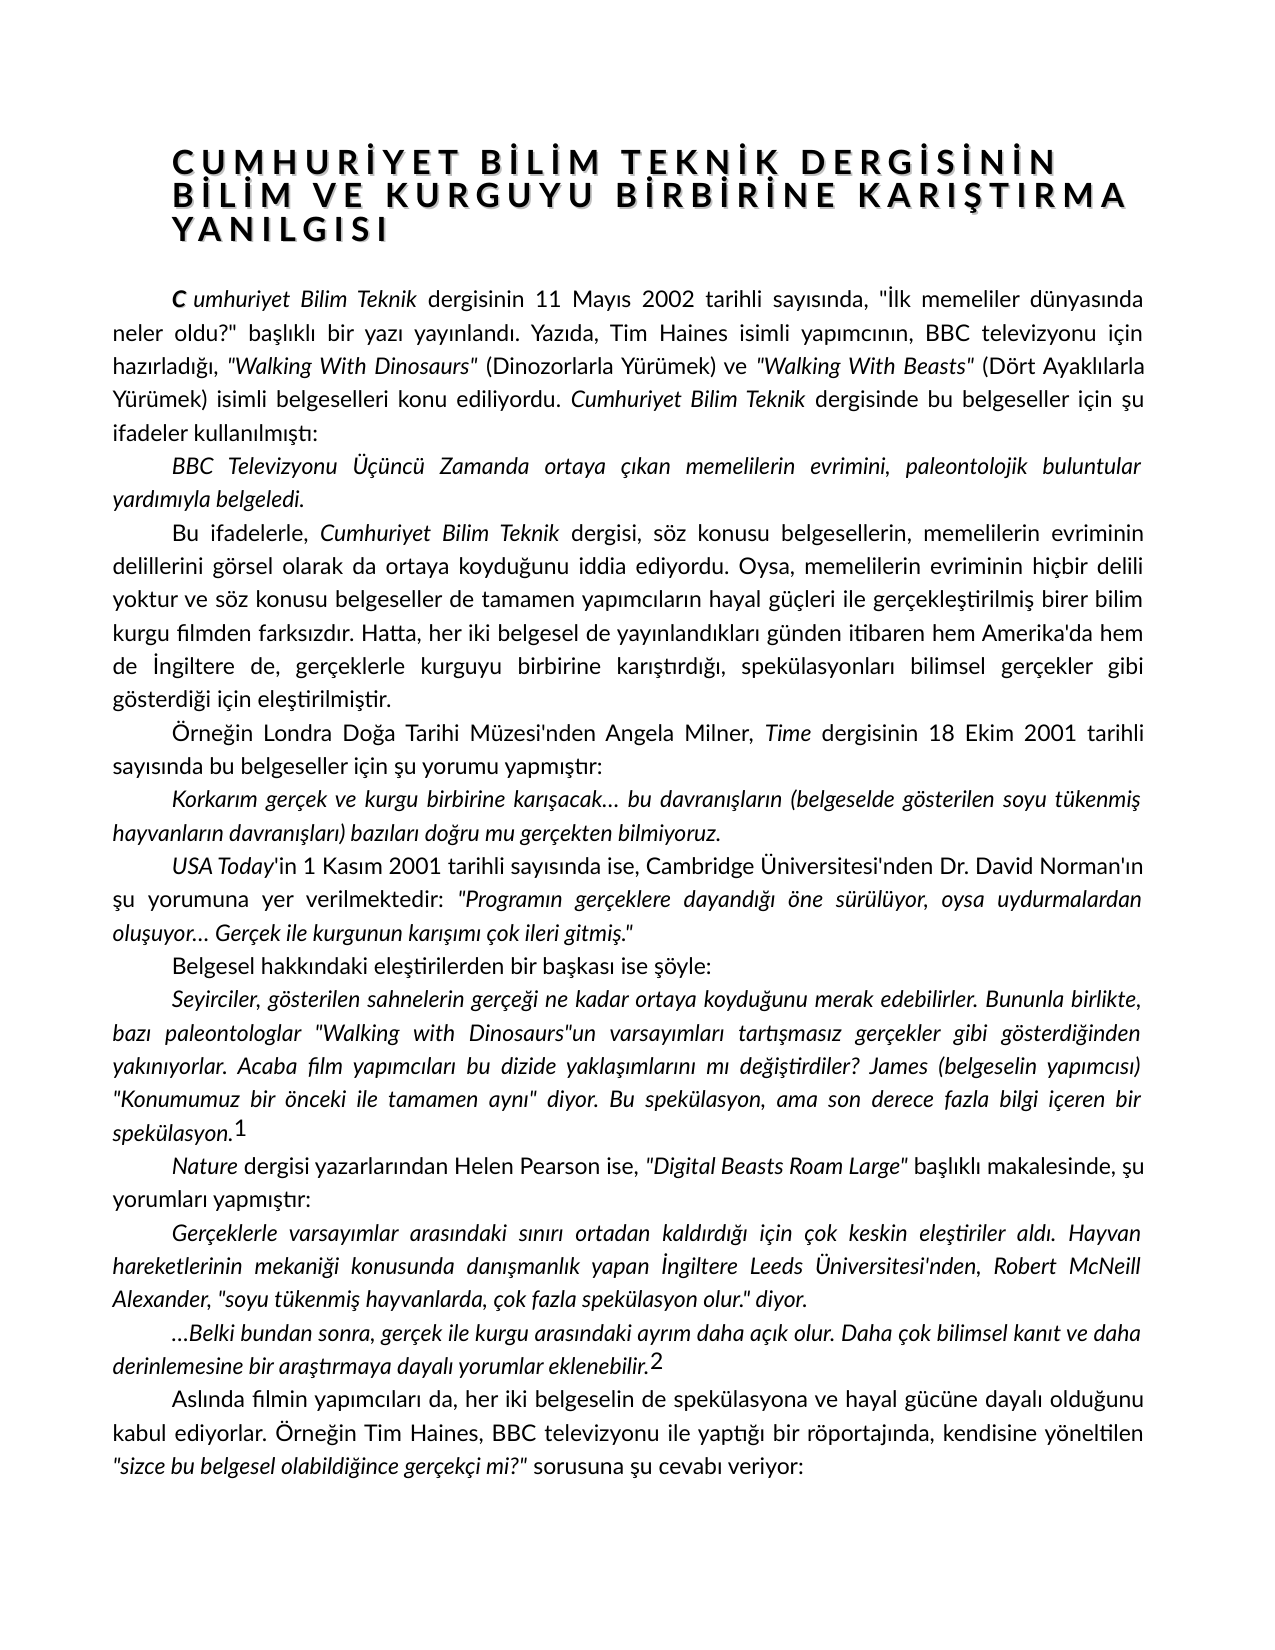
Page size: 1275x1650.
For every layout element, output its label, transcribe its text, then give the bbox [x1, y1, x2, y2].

text Belgesel hakkındaki eleştirilerden bir başkası ise şöyle: [112, 948, 1145, 981]
text Korkarım gerçek ve kurgu birbirine karışacak… bu davranışların (belgeselde gösterilen soyu tükenmiş hayvanların davranışları) bazıları doğru mu gerçekten bilmiyoruz. [112, 781, 1145, 848]
text CUMHURİYET BİLİM TEKNİK DERGİSİNİN BİLİM VE KURGUYU BİRBİRİNE KARIŞTIRMA YANILGISI [172, 148, 1145, 248]
text Cumhuriyet Bilim Teknik dergisinin 11 Mayıs 2002 tarihli sayısında, "İlk memeliler dünyasında neler oldu?" başlıklı bir yazı yayınlandı. Yazıda, Tim Haines isimli yapımcının, BBC televizyonu için hazırladığı, "Walking With Dinosaurs" (Dinozorlarla Yürümek) ve "Walking With Beasts" (Dört Ayaklılarla Yürümek) isimli belgeselleri konu ediliyordu. Cumhuriyet Bilim Teknik dergisinde bu belgeseller için şu ifadeler kullanılmıştı: [112, 281, 1145, 448]
text USA Today'in 1 Kasım 2001 tarihli sayısında ise, Cambridge Üniversitesi'nden Dr. David Norman'ın şu yorumuna yer verilmektedir: "Programın gerçeklere dayandığı öne sürülüyor, oysa uydurmalardan oluşuyor… Gerçek ile kurgunun karışımı çok ileri gitmiş." [112, 848, 1145, 948]
text BBC Televizyonu Üçüncü Zamanda ortaya çıkan memelilerin evrimini, paleontolojik buluntular yardımıyla belgeledi. [112, 448, 1145, 514]
text Örneğin Londra Doğa Tarihi Müzesi'nden Angela Milner, Time dergisinin 18 Ekim 2001 tarihli sayısında bu belgeseller için şu yorumu yapmıştır: [112, 714, 1145, 781]
text Aslında filmin yapımcıları da, her iki belgeselin de spekülasyona ve hayal gücüne dayalı olduğunu kabul ediyorlar. Örneğin Tim Haines, BBC televizyonu ile yaptığı bir röportajında, kendisine yöneltilen "sizce bu belgesel olabildiğince gerçekçi mi?" sorusuna şu cevabı veriyor: [112, 1381, 1145, 1481]
text Nature dergisi yazarlarından Helen Pearson ise, "Digital Beasts Roam Large" başlıklı makalesinde, şu yorumları yapmıştır: [112, 1148, 1145, 1214]
text Bu ifadelerle, Cumhuriyet Bilim Teknik dergisi, söz konusu belgesellerin, memelilerin evriminin delillerini görsel olarak da ortaya koyduğunu iddia ediyordu. Oysa, memelilerin evriminin hiçbir delili yoktur ve söz konusu belgeseller de tamamen yapımcıların hayal güçleri ile gerçekleştirilmiş birer bilim kurgu filmden farksızdır. Hatta, her iki belgesel de yayınlandıkları günden itibaren hem Amerika'da hem de İngiltere de, gerçeklerle kurguyu birbirine karıştırdığı, spekülasyonları bilimsel gerçekler gibi gösterdiği için eleştirilmiştir. [112, 514, 1145, 714]
text Gerçeklerle varsayımlar arasındaki sınırı ortadan kaldırdığı için çok keskin eleştiriler aldı. Hayvan hareketlerinin mekaniği konusunda danışmanlık yapan İngiltere Leeds Üniversitesi'nden, Robert McNeill Alexander, "soyu tükenmiş hayvanlarda, çok fazla spekülasyon olur." diyor. [112, 1214, 1145, 1314]
text …Belki bundan sonra, gerçek ile kurgu arasındaki ayrım daha açık olur. Daha çok bilimsel kanıt ve daha derinlemesine bir araştırmaya dayalı yorumlar eklenebilir.2 [112, 1314, 1145, 1381]
text Seyirciler, gösterilen sahnelerin gerçeği ne kadar ortaya koyduğunu merak edebilirler. Bununla birlikte, bazı paleontologlar "Walking with Dinosaurs"un varsayımları tartışmasız gerçekler gibi gösterdiğinden yakınıyorlar. Acaba film yapımcıları bu dizide yaklaşımlarını mı değiştirdiler? James (belgeselin yapımcısı) "Konumumuz bir önceki ile tamamen aynı" diyor. Bu spekülasyon, ama son derece fazla bilgi içeren bir spekülasyon.1 [112, 981, 1145, 1148]
